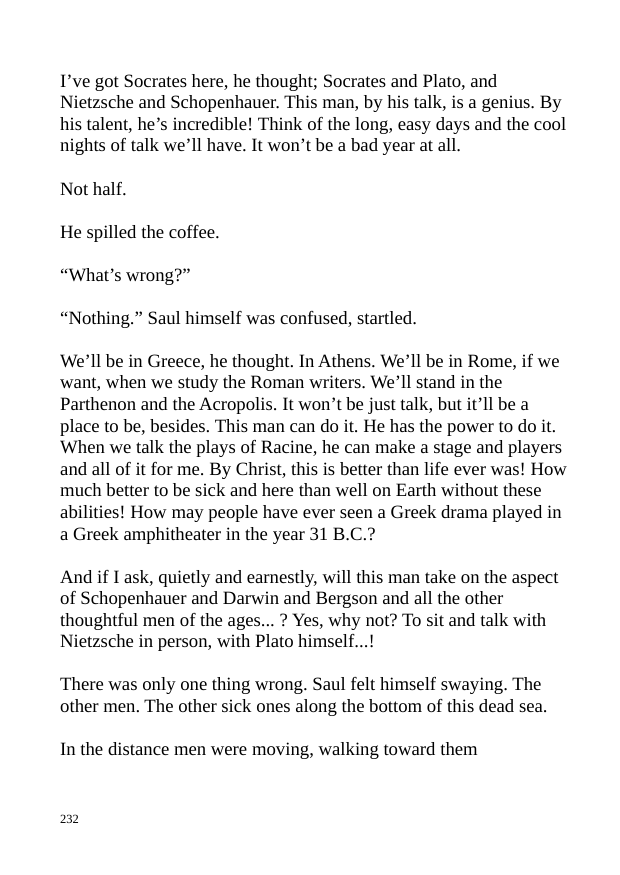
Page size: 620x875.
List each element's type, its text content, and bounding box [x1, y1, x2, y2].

text I’ve got Socrates here, he thought; Socrates and Plato, and Nietzsche and Schopenhauer. This man, by his talk, is a genius. By his talent, he’s incredible! Think of the long, easy days and the cool nights of talk we’ll have. It won’t be a bad year at all. Not half. He spilled the coffee. “What’s wrong?” “Nothing.” Saul himself was confused, startled. We’ll be in Greece, he thought. In Athens. We’ll be in Rome, if we want, when we study the Roman writers. We’ll stand in the Parthenon and the Acropolis. It won’t be just talk, but it’ll be a place to be, besides. This man can do it. He has the power to do it. When we talk the plays of Racine, he can make a stage and players and all of it for me. By Christ, this is better than life ever was! How much better to be sick and here than well on Earth without these abilities! How may people have ever seen a Greek drama played in a Greek amphitheater in the year 31 B.C.? And if I ask, quietly and earnestly, will this man take on the aspect of Schopenhauer and Darwin and Bergson and all the other thoughtful men of the ages... ? Yes, why not? To sit and talk with Nietzsche in person, with Plato himself...! There was only one thing wrong. Saul felt himself swaying. The other men. The other sick ones along the bottom of this dead sea. In the distance men were moving, walking toward them [60, 48, 571, 781]
